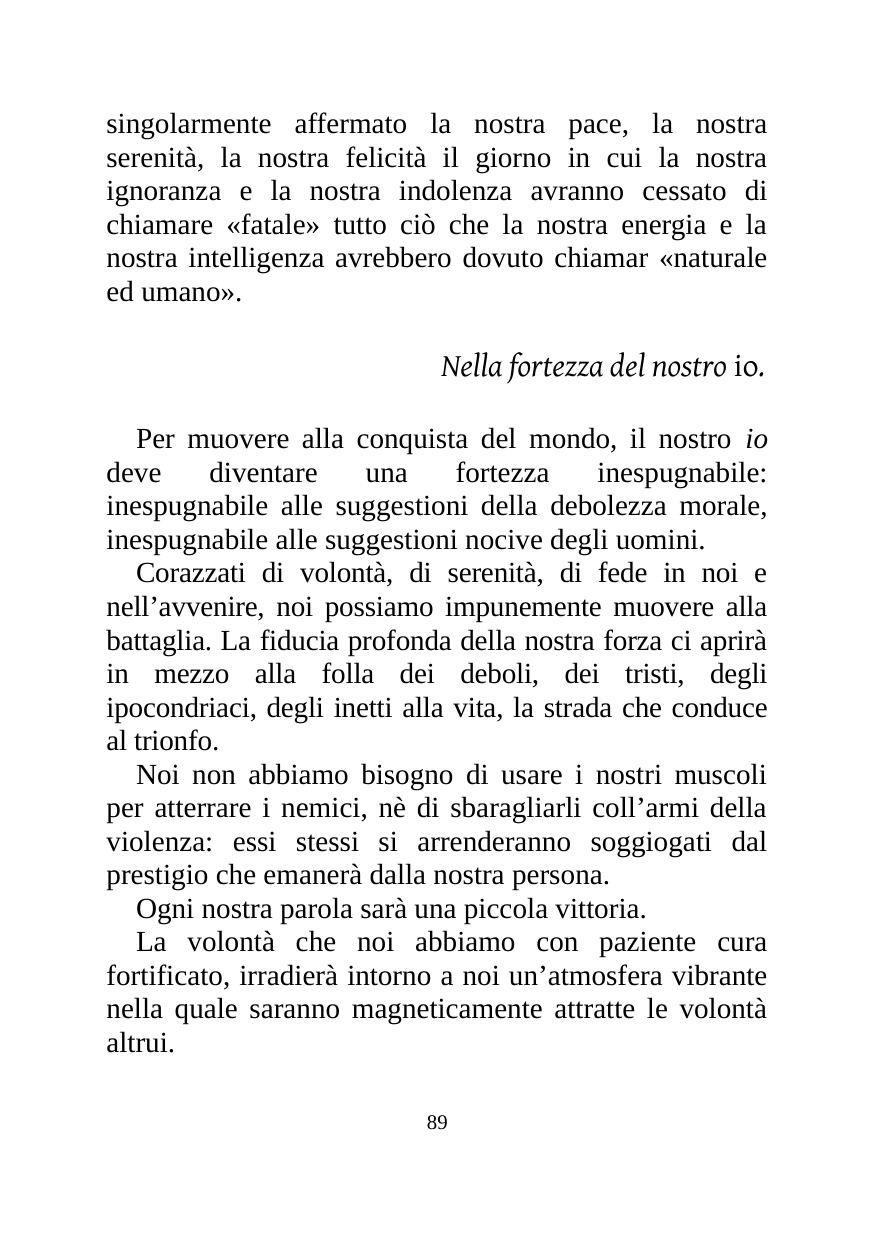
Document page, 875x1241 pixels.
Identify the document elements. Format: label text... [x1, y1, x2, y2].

text Per muovere alla conquista del mondo, il nostro io deve diventare una fortezza inespugnabile: inespugnabile alle suggestioni della debolezza morale, inespugnabile alle suggestioni nocive degli uomini. [106, 421, 768, 556]
text singolarmente affermato la nostra pace, la nostra serenità, la nostra felicità il giorno in cui la nostra ignoranza e la nostra indolenza avranno cessato di chiamare «fatale» tutto ciò che la nostra energia e la nostra intelligenza avrebbero dovuto chiamar «naturale ed umano». [106, 106, 768, 307]
text La volontà che noi abbiamo con paziente cura fortificato, irradierà intorno a noi un’atmosfera vibrante nella quale saranno magneticamente attratte le volontà altrui. [106, 924, 768, 1059]
text Noi non abbiamo bisogno di usare i nostri muscoli per atterrare i nemici, nè di sbaragliarli coll’armi della violenza: essi stessi si arrenderanno soggiogati dal prestigio che emanerà dalla nostra persona. [106, 757, 768, 891]
subtitle Nella fortezza del nostro io. [106, 349, 768, 386]
text Ogni nostra parola sarà una piccola vittoria. [106, 891, 768, 924]
text Corazzati di volontà, di serenità, di fede in noi e nell’avvenire, noi possiamo impunemente muovere alla battaglia. La fiducia profonda della nostra forza ci aprirà in mezzo alla folla dei deboli, dei tristi, degli ipocondriaci, degli inetti alla vita, la strada che conduce al trionfo. [106, 556, 768, 757]
